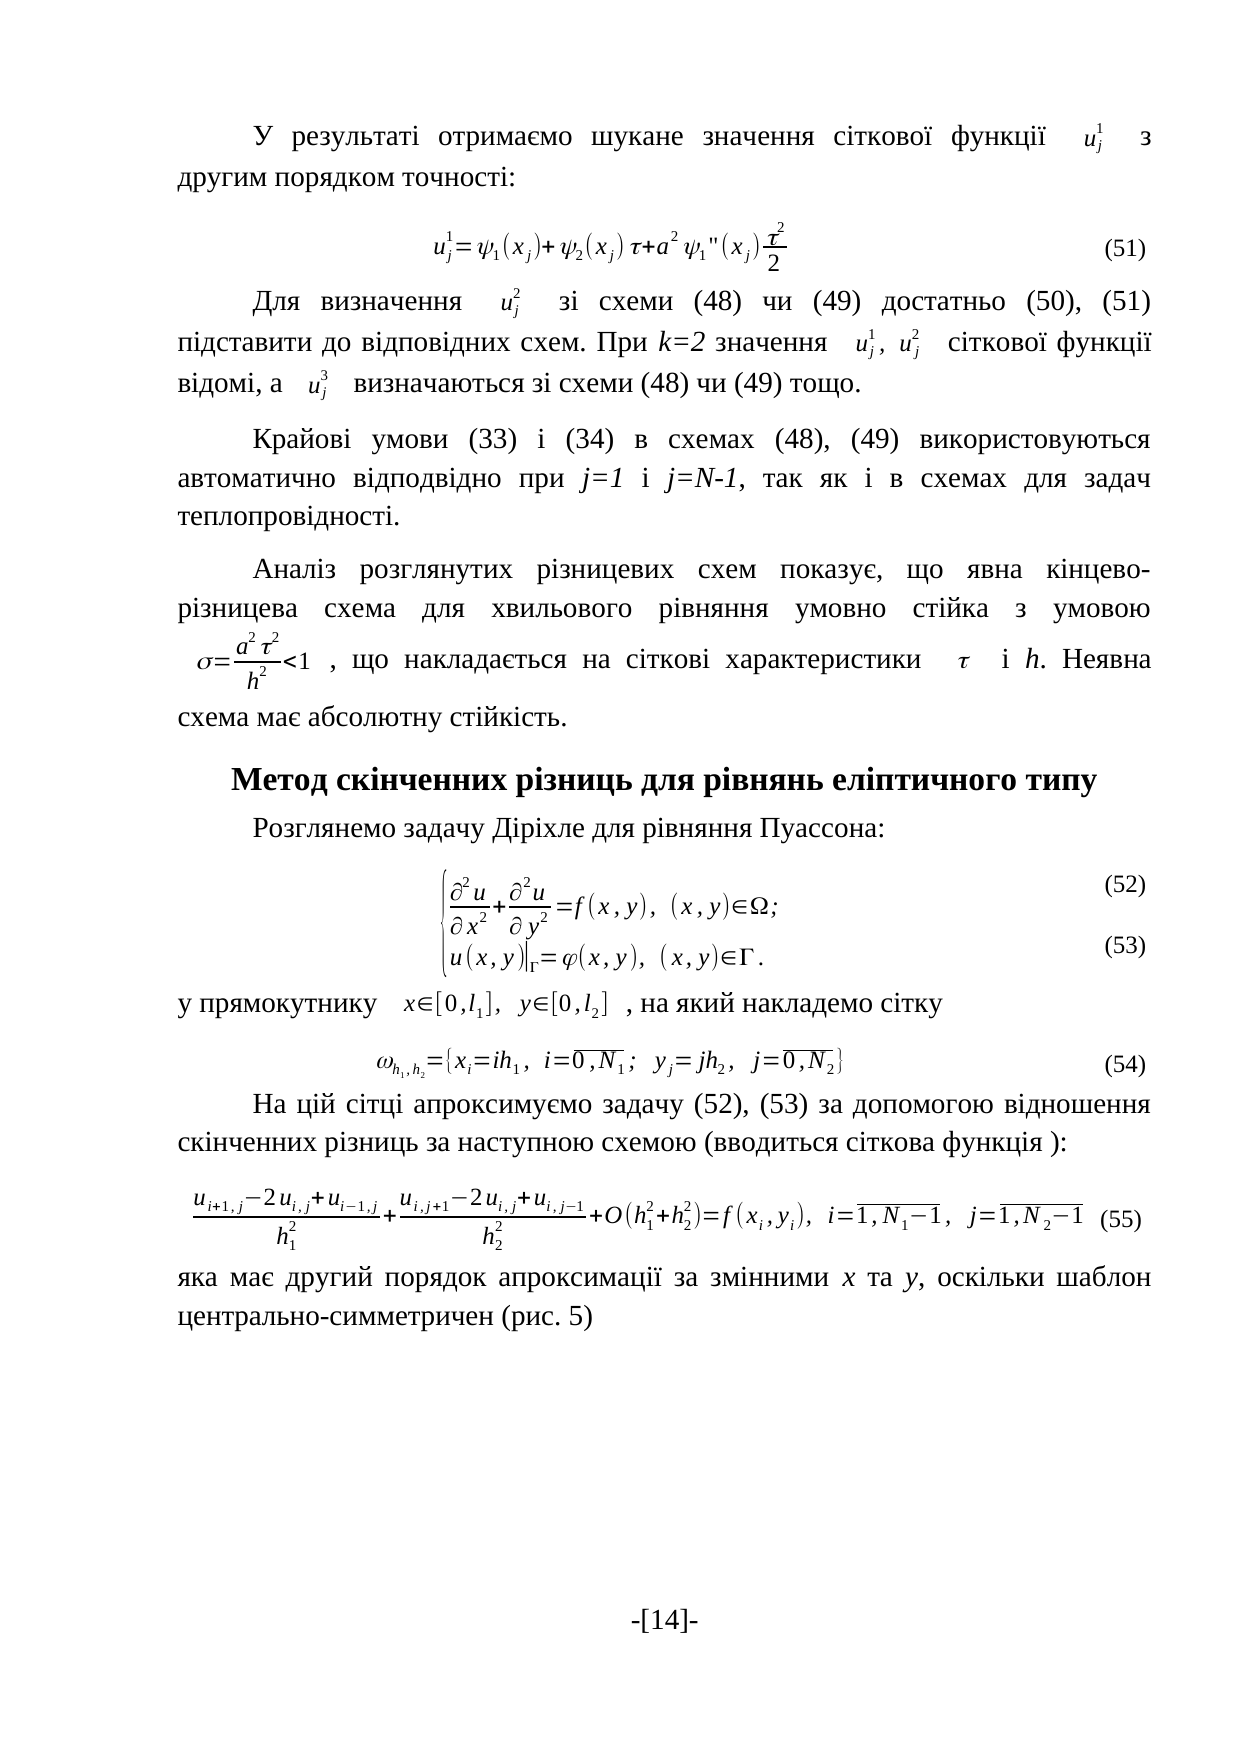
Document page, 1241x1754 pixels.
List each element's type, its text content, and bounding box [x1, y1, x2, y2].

text Розглянемо задачу Діріхле для рівняння Пуассона: [177, 810, 1152, 844]
text На цій сітці апроксимуємо задачу (52), (53) за допомогою відношення скінченних різниць за наступною схемою (вводиться сіткова функція ): [177, 1086, 1152, 1158]
table_header (51) [1043, 213, 1152, 283]
table_cell (53) [1043, 904, 1152, 985]
text У результаті отримаємо шукане значення сіткової функції з другим порядком точності: [177, 118, 1152, 193]
table_header [177, 863, 1043, 985]
table_header [177, 213, 1043, 283]
table_header (52) [1043, 863, 1152, 903]
text Аналіз розглянутих різницевих схем показує, що явна кінцево-різницева схема для хвильового рівняння умовно стійка з умовою , що накладається на сіткові характеристики і h. Неявна схема має абсолютну стійкість. [177, 551, 1152, 733]
table_header (55) [1090, 1178, 1152, 1259]
text Для визначення зі схеми (48) чи (49) достатньо (50), (51) підставити до відповідних схем. При k=2 значення сіткової функції відомі, а визначаються зі схеми (48) чи (49) тощо. [177, 283, 1152, 402]
text яка має другий порядок апроксимації за змінними x та y, оскільки шаблон центрально-симметричен (рис. 5) [177, 1259, 1152, 1331]
table_header [177, 1041, 1043, 1086]
table_header (54) [1043, 1041, 1152, 1086]
text у прямокутнику , на який накладемо сітку [177, 985, 1152, 1021]
table_header [177, 1178, 1090, 1259]
subtitle Метод скінченних різниць для рівнянь еліптичного типу [177, 759, 1152, 798]
text Крайові умови (33) і (34) в схемах (48), (49) використовуються автоматично відподвідно при j=1 і j=N-1, так як і в схемах для задач теплопровідності. [177, 421, 1152, 532]
